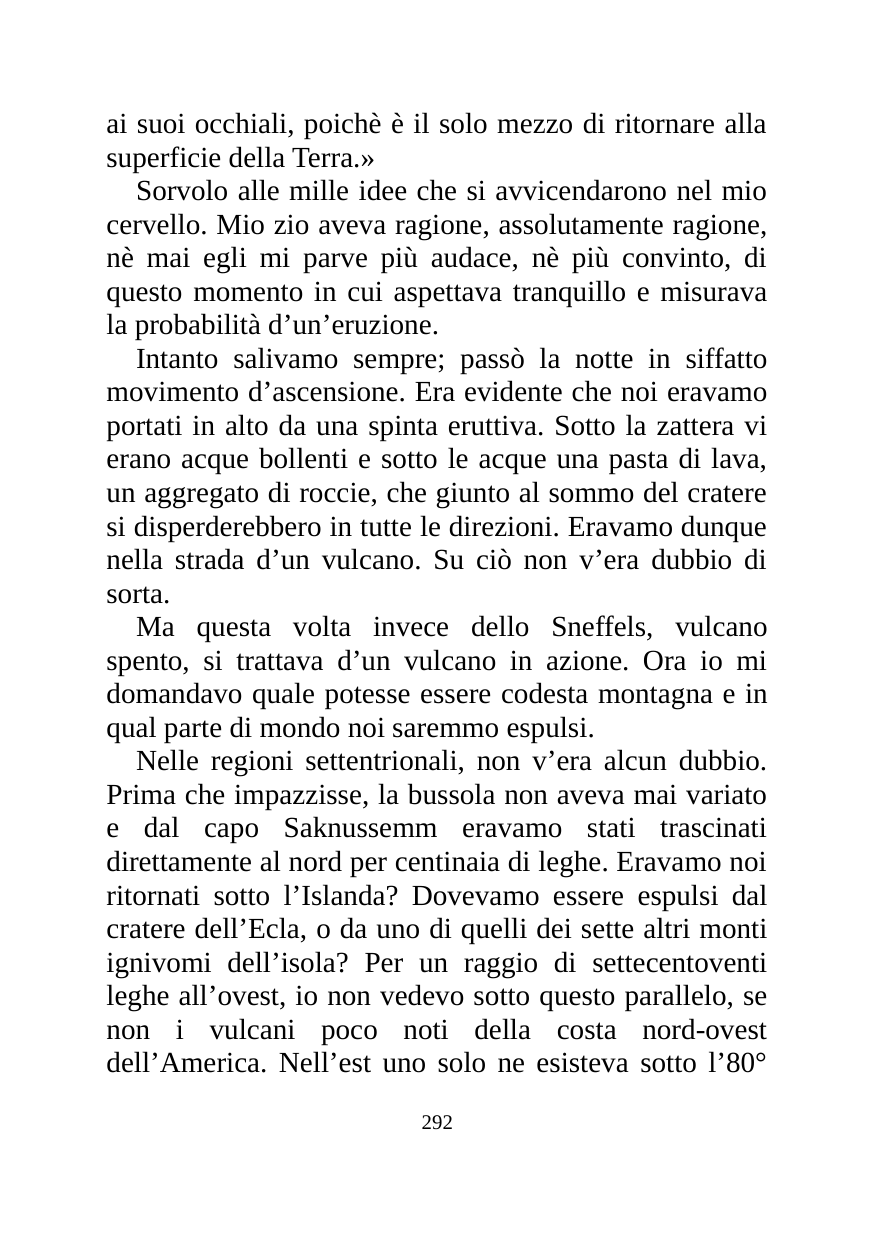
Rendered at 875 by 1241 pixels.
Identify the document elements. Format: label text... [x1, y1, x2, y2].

text Intanto salivamo sempre; passò la notte in siffatto movimento d’ascensione. Era evidente che noi eravamo portati in alto da una spinta eruttiva. Sotto la zattera vi erano acque bollenti e sotto le acque una pasta di lava, un aggregato di roccie, che giunto al sommo del cratere si disperderebbero in tutte le direzioni. Eravamo dunque nella strada d’un vulcano. Su ciò non v’era dubbio di sorta. [106, 341, 768, 609]
text Ma questa volta invece dello Sneffels, vulcano spento, si trattava d’un vulcano in azione. Ora io mi domandavo quale potesse essere codesta montagna e in qual parte di mondo noi saremmo espulsi. [106, 609, 768, 743]
text ai suoi occhiali, poichè è il solo mezzo di ritornare alla superficie della Terra.» [106, 106, 768, 173]
text Sorvolo alle mille idee che si avvicendarono nel mio cervello. Mio zio aveva ragione, assolutamente ragione, nè mai egli mi parve più audace, nè più convinto, di questo momento in cui aspettava tranquillo e misurava la probabilità d’un’eruzione. [106, 173, 768, 341]
text Nelle regioni settentrionali, non v’era alcun dubbio. Prima che impazzisse, la bussola non aveva mai variato e dal capo Saknussemm eravamo stati trascinati direttamente al nord per centinaia di leghe. Eravamo noi ritornati sotto l’Islanda? Dovevamo essere espulsi dal cratere dell’Ecla, o da uno di quelli dei sette altri monti ignivomi dell’isola? Per un raggio di settecentoventi leghe all’ovest, io non vedevo sotto questo parallelo, se non i vulcani poco noti della costa nord-ovest dell’America. Nell’est uno solo ne esisteva sotto l’80° [106, 743, 768, 1079]
